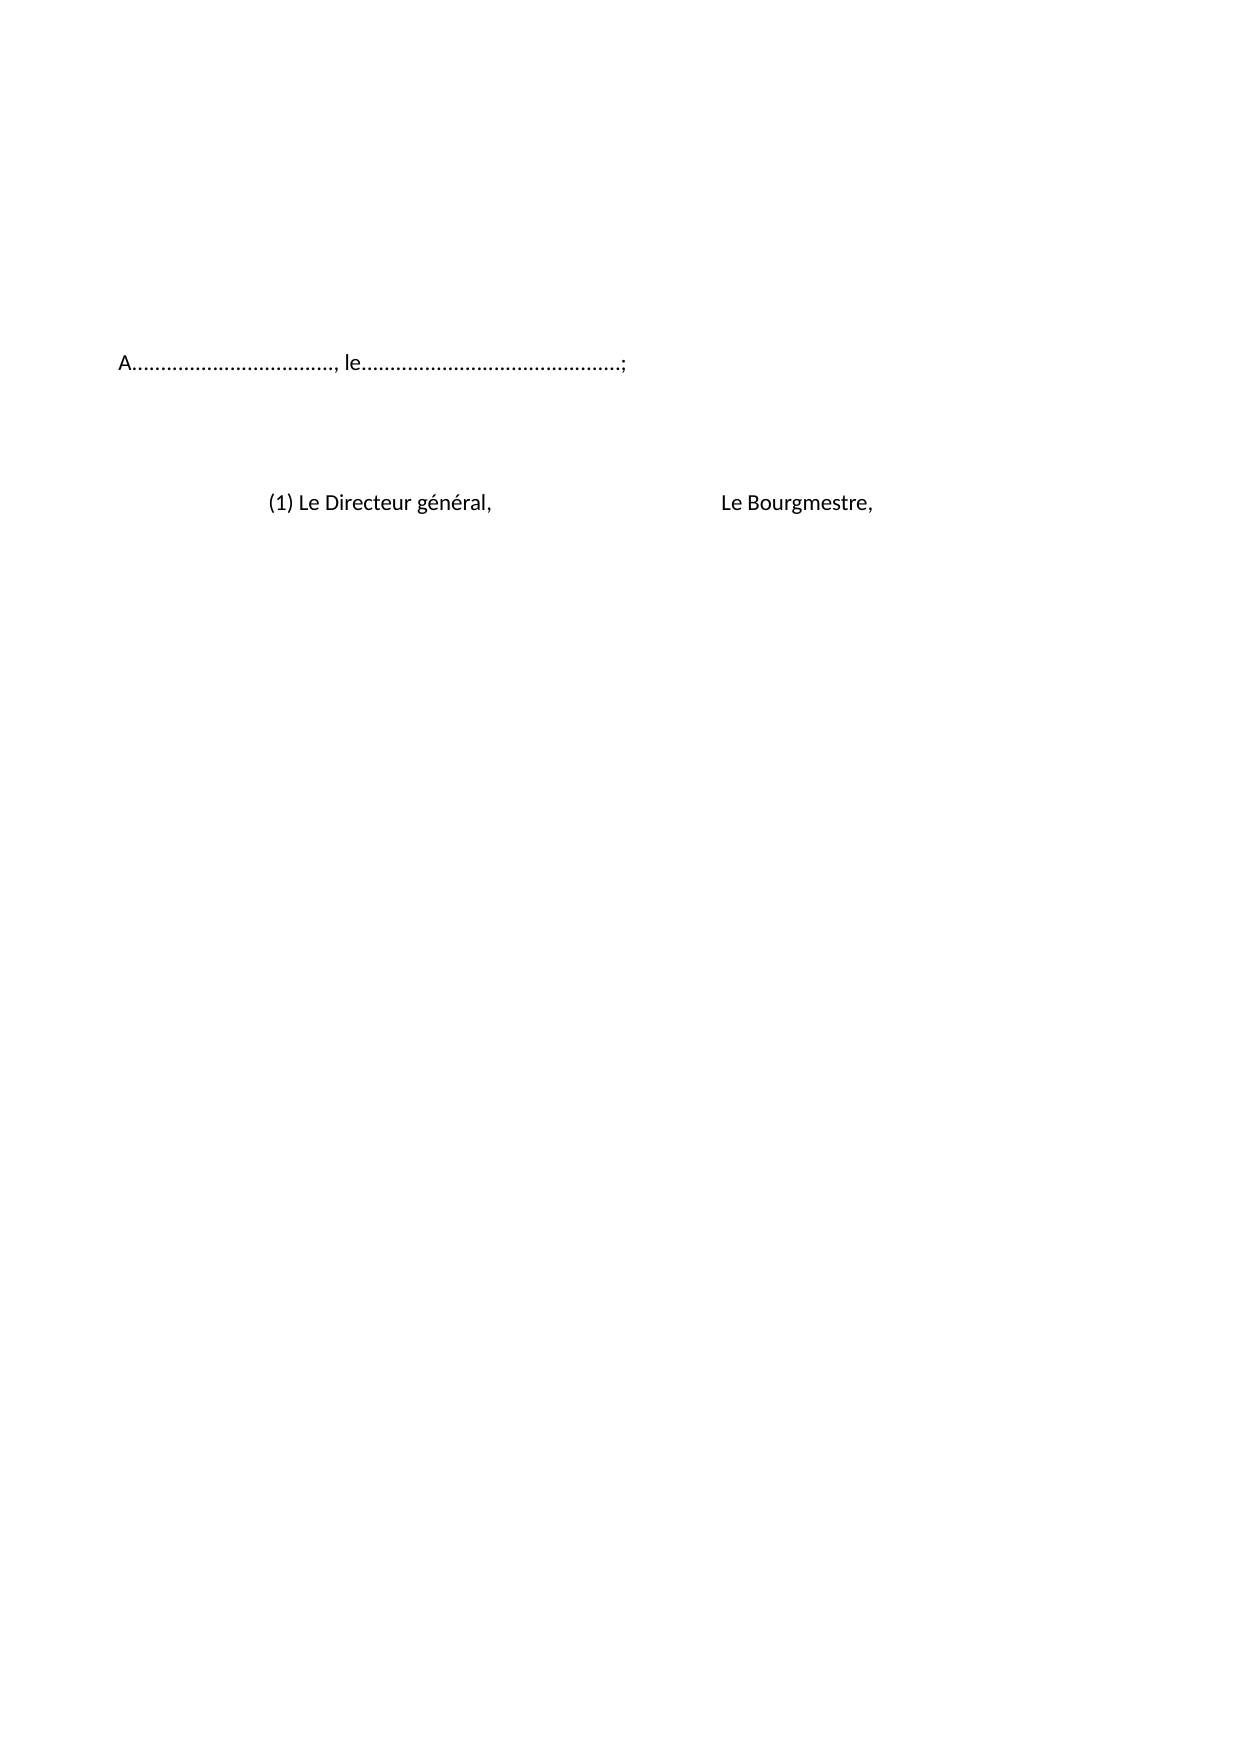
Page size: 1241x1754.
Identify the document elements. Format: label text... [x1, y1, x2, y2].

text A..................................., le.............................................; [118, 348, 1122, 376]
text (1) Le Directeur général, Le Bourgmestre, [268, 488, 1122, 516]
